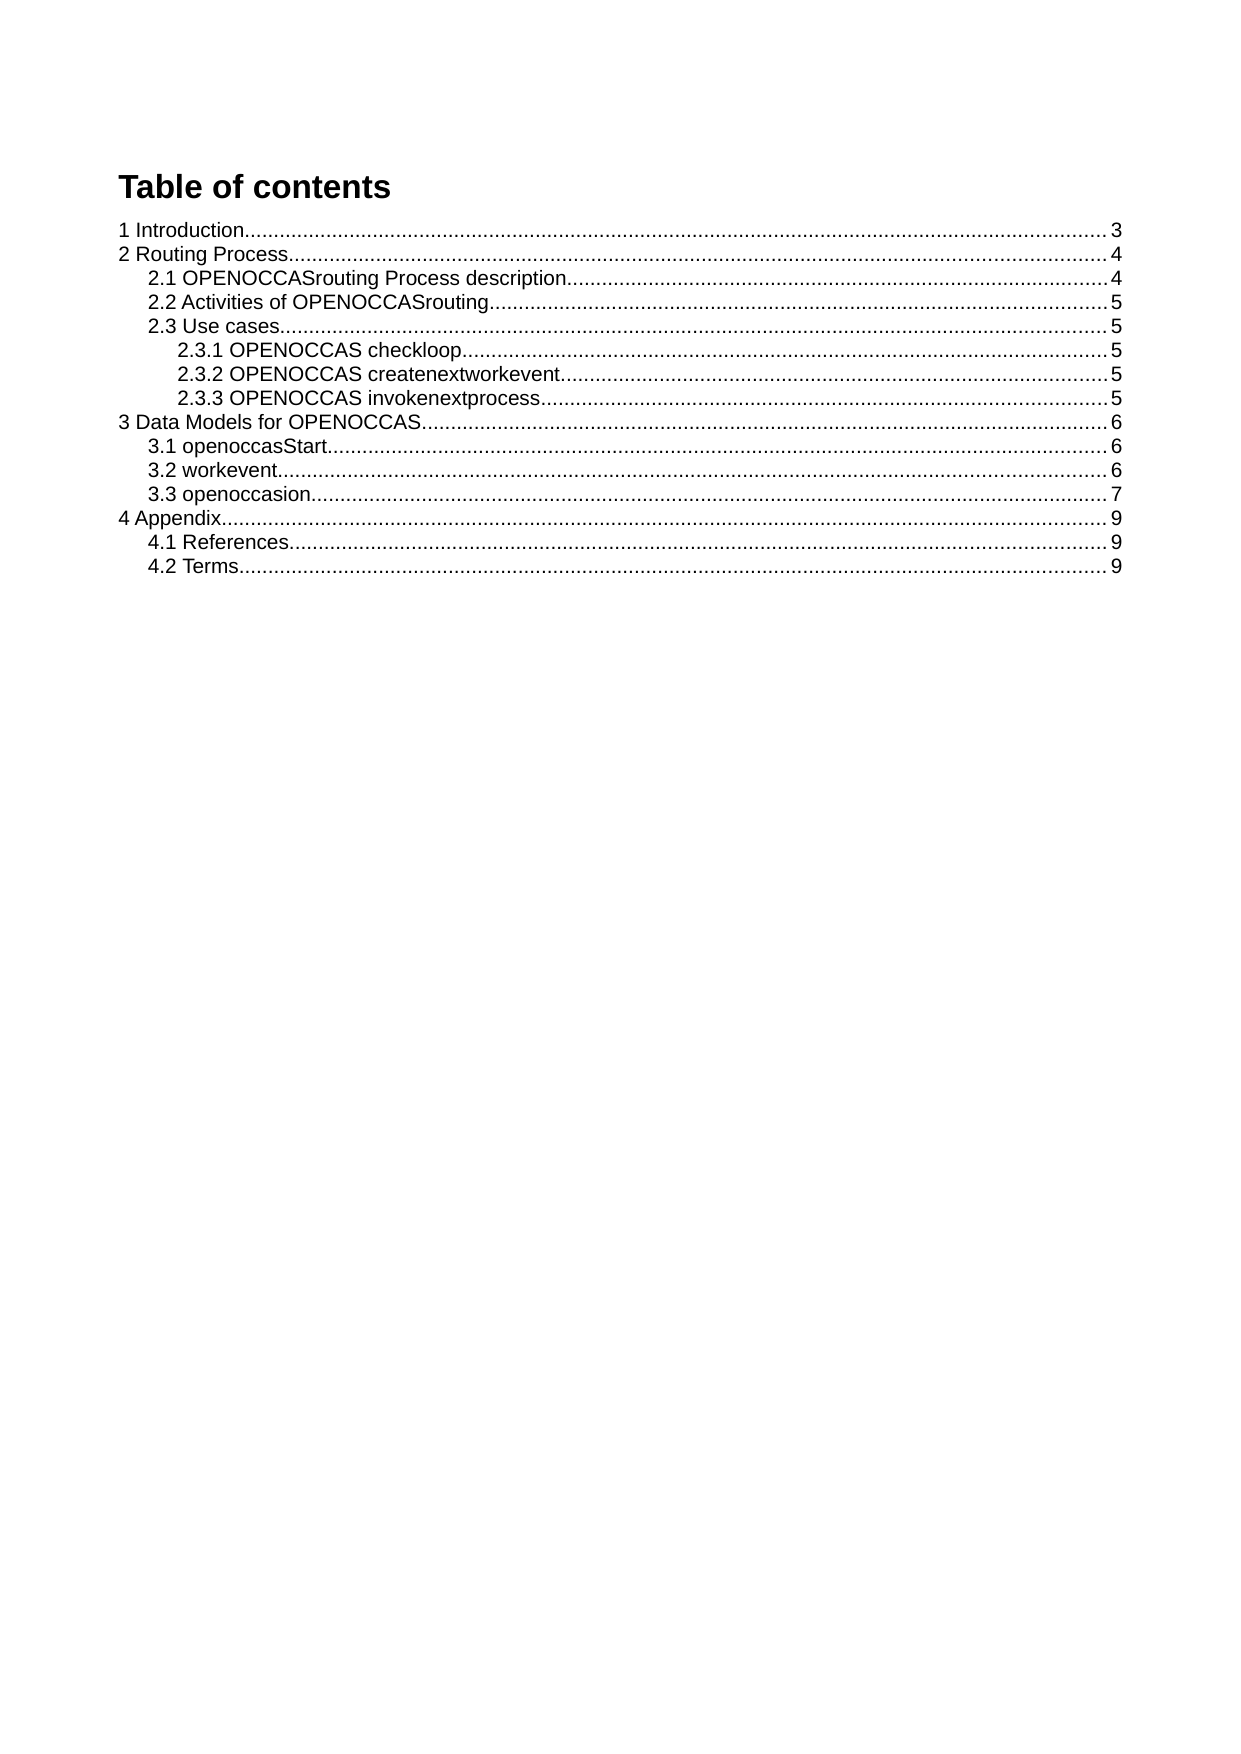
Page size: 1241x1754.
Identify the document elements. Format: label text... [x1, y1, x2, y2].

text 3.3 openoccasion 7 [148, 482, 1122, 506]
text 3 Data Models for OPENOCCAS 6 [118, 410, 1122, 434]
text 3.1 openoccasStart 6 [148, 434, 1122, 458]
text 1 Introduction 3 [118, 218, 1122, 242]
text 4 Appendix 9 [118, 506, 1122, 529]
text 2.3.1 OPENOCCAS checkloop 5 [177, 338, 1122, 362]
text 2 Routing Process 4 [118, 242, 1122, 266]
subtitle Table of contents [118, 167, 1122, 206]
text 2.3 Use cases 5 [148, 314, 1122, 338]
text 3.2 workevent 6 [148, 458, 1122, 482]
text 4.1 References 9 [148, 529, 1122, 553]
text 2.2 Activities of OPENOCCASrouting 5 [148, 290, 1122, 314]
text 2.3.3 OPENOCCAS invokenextprocess 5 [177, 386, 1122, 410]
text 4.2 Terms 9 [148, 553, 1122, 577]
text 2.3.2 OPENOCCAS createnextworkevent 5 [177, 362, 1122, 386]
text 2.1 OPENOCCASrouting Process description 4 [148, 266, 1122, 290]
